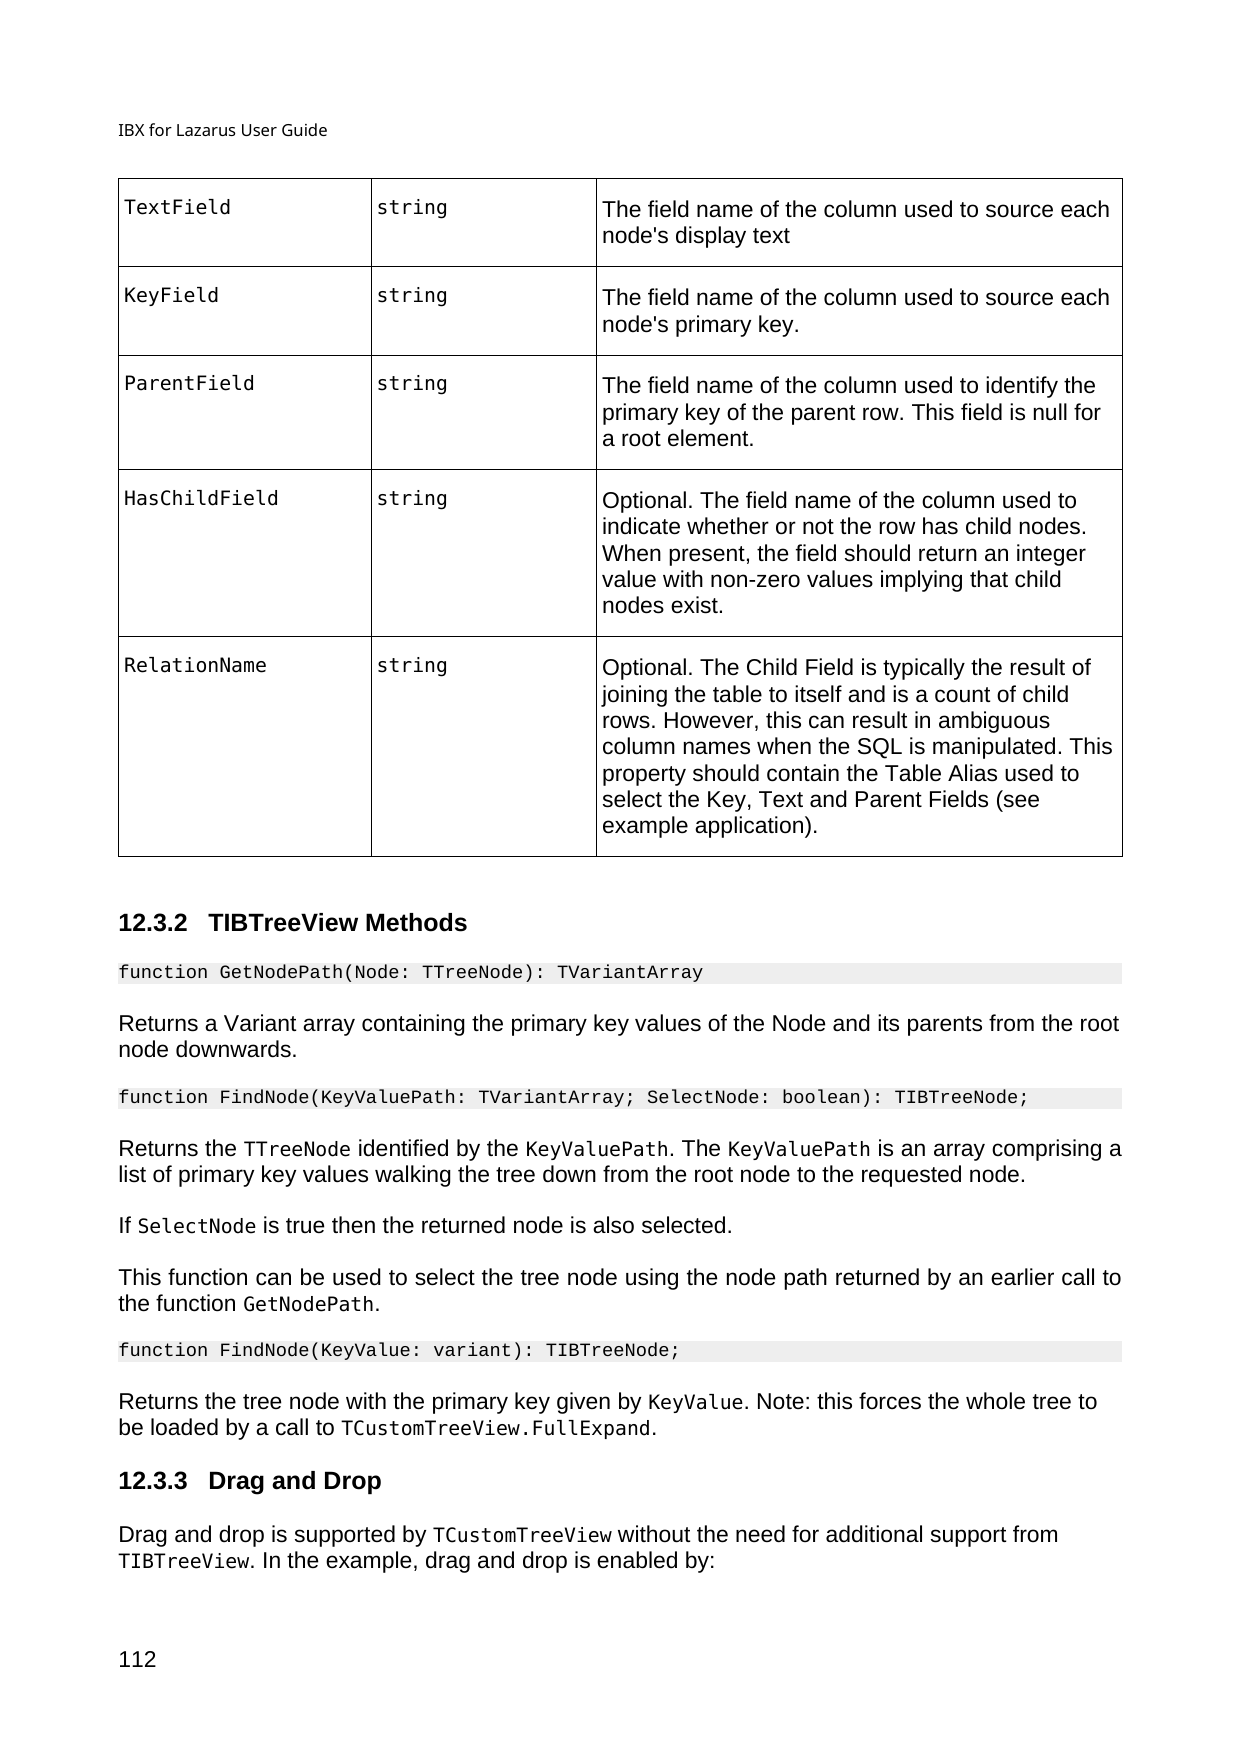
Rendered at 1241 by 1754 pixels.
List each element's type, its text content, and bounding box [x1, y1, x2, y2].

table_cell string [372, 637, 596, 856]
subtitle TIBTreeView Methods [118, 908, 1122, 937]
table_cell Optional. The Child Field is typically the result of joining the table to itself and is a count of child rows. However, this can result in ambiguous column names when the SQL is manipulated. This property should contain the Table Alias used to select the Key, Text and Parent Fields (see example application). [597, 637, 1122, 856]
table_cell string [372, 267, 596, 354]
table_cell ParentField [119, 356, 371, 469]
subtitle Drag and Drop [118, 1466, 1122, 1495]
text function FindNode(KeyValue: variant): TIBTreeNode; [118, 1341, 1122, 1362]
table_cell HasChildField [119, 470, 371, 636]
table_cell The field name of the column used to source each node's primary key. [597, 267, 1122, 354]
table_cell KeyField [119, 267, 371, 354]
text This function can be used to select the tree node using the node path returned by an earlier call to the function GetNodePath. [118, 1263, 1122, 1316]
table_cell string [372, 179, 596, 266]
text Returns the tree node with the primary key given by KeyValue. Note: this forces the whole tree to be loaded by a call to TCustomTreeView.FullExpand. [118, 1388, 1122, 1441]
table_cell string [372, 470, 596, 636]
text function FindNode(KeyValuePath: TVariantArray; SelectNode: boolean): TIBTreeNode; [118, 1088, 1122, 1109]
text If SelectNode is true then the returned node is also selected. [118, 1212, 1122, 1238]
table_cell TextField [119, 179, 371, 266]
text function GetNodePath(Node: TTreeNode): TVariantArray [118, 963, 1122, 984]
table_cell string [372, 356, 596, 469]
table_cell RelationName [119, 637, 371, 856]
text Drag and drop is supported by TCustomTreeView without the need for additional support from TIBTreeView. In the example, drag and drop is enabled by: [118, 1521, 1122, 1573]
text Returns the TTreeNode identified by the KeyValuePath. The KeyValuePath is an array comprising a list of primary key values walking the tree down from the root node to the requested node. [118, 1134, 1122, 1187]
text Returns a Variant array containing the primary key values of the Node and its parents from the root node downwards. [118, 1009, 1122, 1062]
table_cell The field name of the column used to source each node's display text [597, 179, 1122, 266]
table_cell The field name of the column used to identify the primary key of the parent row. This field is null for a root element. [597, 356, 1122, 469]
table_cell Optional. The field name of the column used to indicate whether or not the row has child nodes. When present, the field should return an integer value with non-zero values implying that child nodes exist. [597, 470, 1122, 636]
